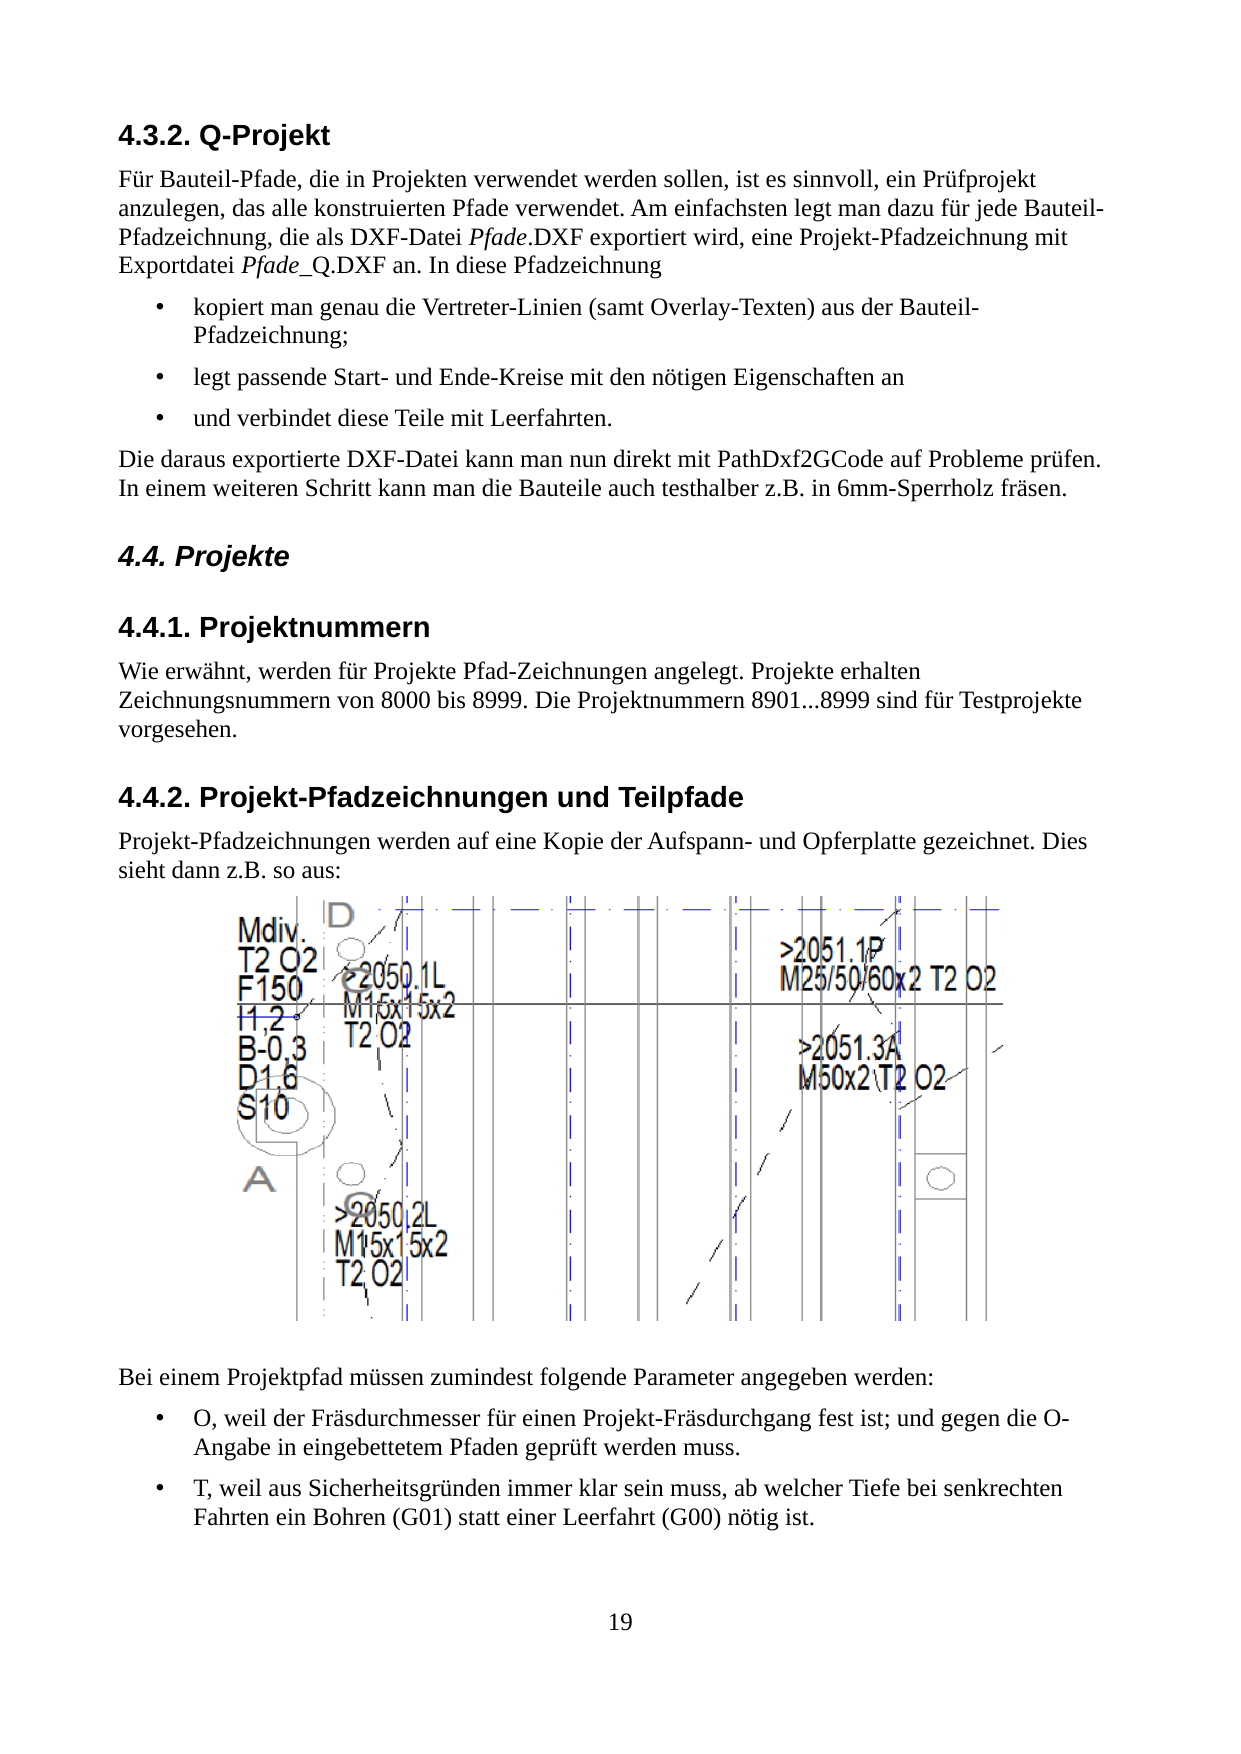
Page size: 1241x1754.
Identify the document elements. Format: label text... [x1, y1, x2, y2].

subtitle 4.4.2. Projekt-Pfadzeichnungen und Teilpfade [118, 780, 1122, 813]
text Die daraus exportierte DXF-Datei kann man nun direkt mit PathDxf2GCode auf Probleme prüfen. In einem weiteren Schritt kann man die Bauteile auch testhalber z.B. in 6mm-Sperrholz fräsen. [118, 444, 1122, 502]
picture [237, 896, 1004, 1321]
subtitle 4.4.1. Projektnummern [118, 610, 1122, 644]
list kopiert man genau die Vertreter-Linien (samt Overlay-Texten) aus der Bauteil-Pfadzeichnung; [156, 292, 1122, 349]
text Für Bauteil-Pfade, die in Projekten verwendet werden sollen, ist es sinnvoll, ein Prüfprojekt anzulegen, das alle konstruierten Pfade verwendet. Am einfachsten legt man dazu für jede Bauteil-Pfadzeichnung, die als DXF-Datei Pfade.DXF exportiert wird, eine Projekt-Pfadzeichnung mit Exportdatei Pfade_Q.DXF an. In diese Pfadzeichnung [118, 164, 1122, 279]
list und verbindet diese Teile mit Leerfahrten. [156, 403, 1122, 432]
list T, weil aus Sicherheitsgründen immer klar sein muss, ab welcher Tiefe bei senkrechten Fahrten ein Bohren (G01) statt einer Leerfahrt (G00) nötig ist. [156, 1473, 1122, 1531]
subtitle 4.4. Projekte [118, 539, 1122, 573]
text Projekt-Pfadzeichnungen werden auf eine Kopie der Aufspann- und Opferplatte gezeichnet. Dies sieht dann z.B. so aus: [118, 826, 1122, 883]
subtitle 4.3.2. Q-Projekt [118, 118, 1122, 152]
list legt passende Start- und Ende-Kreise mit den nötigen Eigenschaften an [156, 362, 1122, 390]
text Bei einem Projektpfad müssen zumindest folgende Parameter angegeben werden: [118, 1362, 1122, 1391]
text Wie erwähnt, werden für Projekte Pfad-Zeichnungen angelegt. Projekte erhalten Zeichnungsnummern von 8000 bis 8999. Die Projektnummern 8901...8999 sind für Testprojekte vorgesehen. [118, 656, 1122, 742]
list O, weil der Fräsdurchmesser für einen Projekt-Fräsdurchgang fest ist; und gegen die O-Angabe in eingebettetem Pfaden geprüft werden muss. [156, 1403, 1122, 1461]
